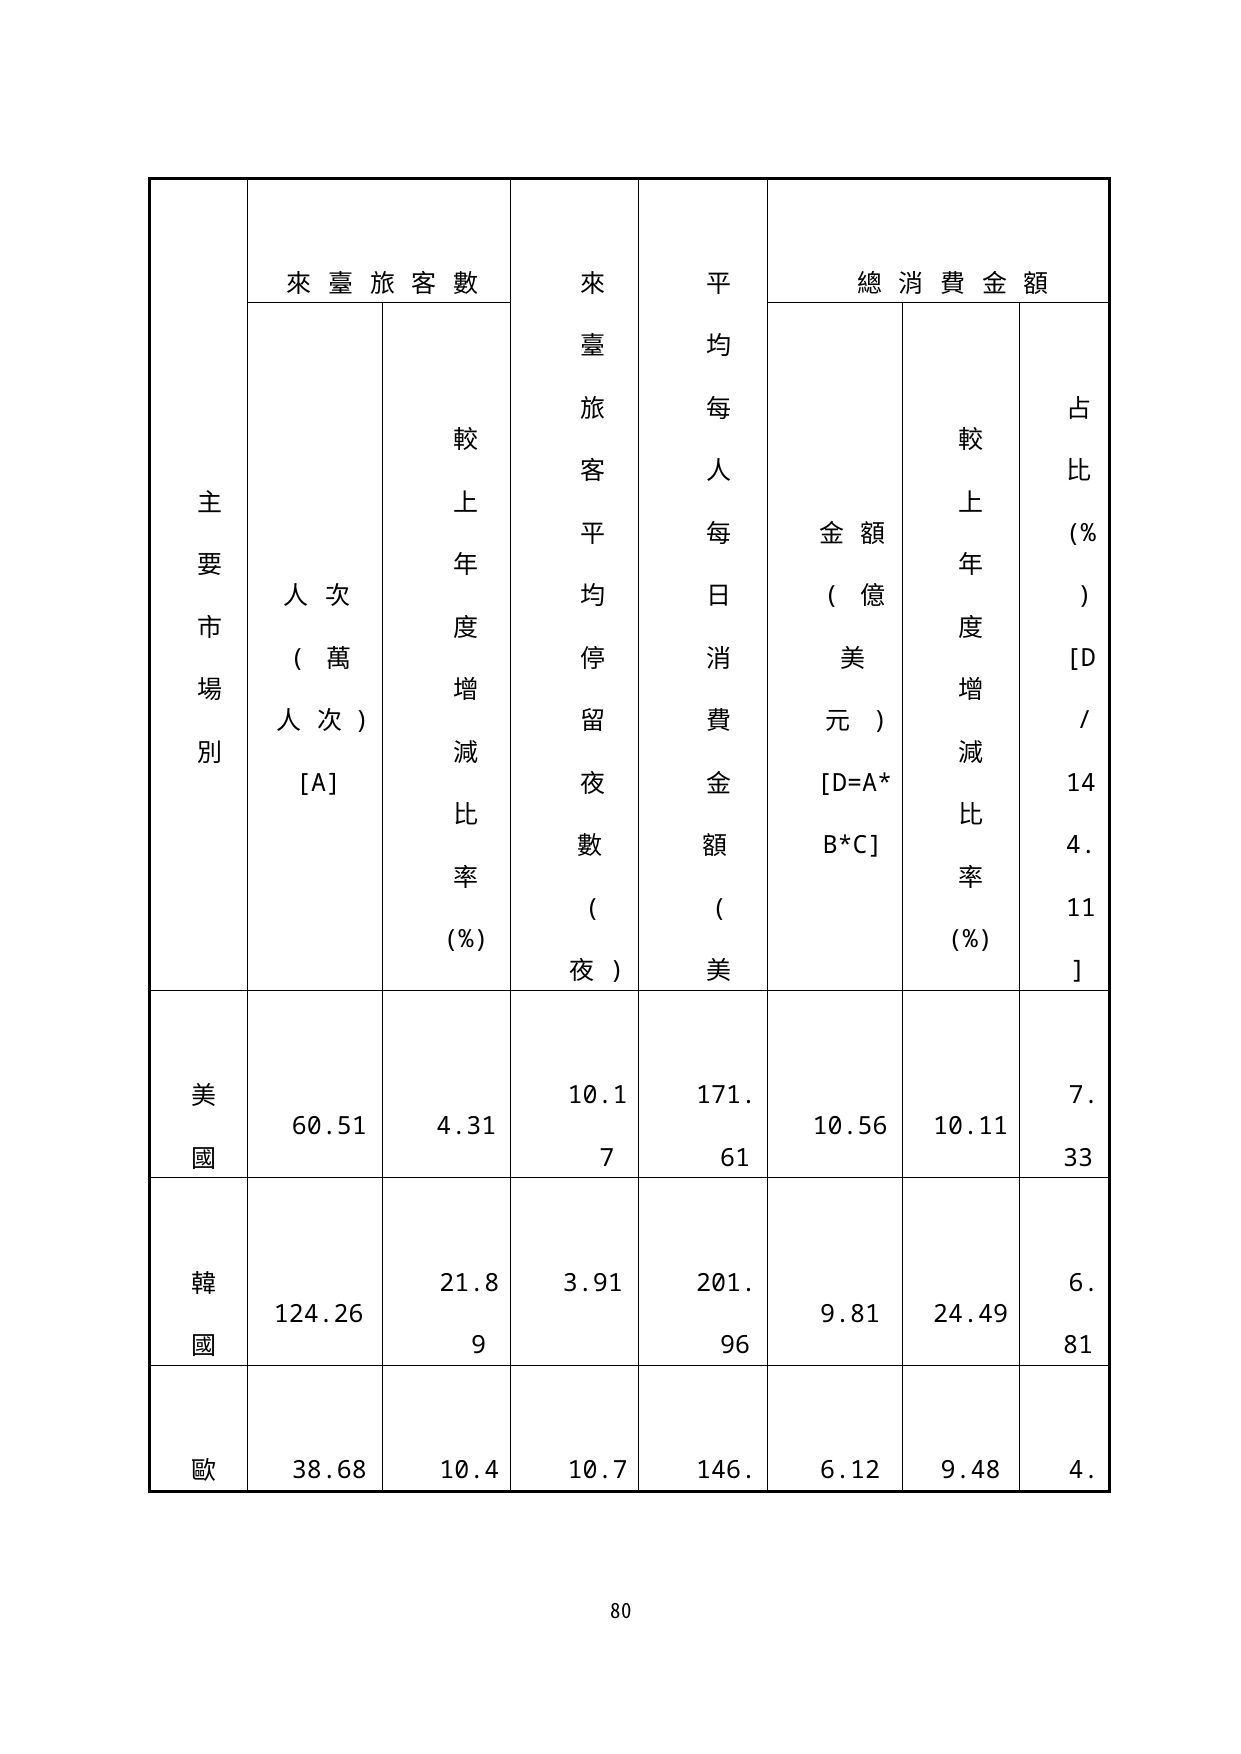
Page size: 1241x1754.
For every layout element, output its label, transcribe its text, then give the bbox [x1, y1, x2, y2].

table_header 來臺旅客平均停留夜數(夜)[B] [511, 180, 638, 990]
table_cell 10.56 [768, 991, 902, 1177]
table_header 總消費金額 [768, 180, 1108, 302]
table_cell 21.89 [383, 1178, 510, 1365]
table_cell 10.7 [511, 1366, 638, 1490]
table_cell 10.4 [383, 1366, 510, 1490]
table_cell 10.17 [511, 991, 638, 1177]
table_cell 韓國 [151, 1178, 247, 1365]
table_cell 9.48 [903, 1366, 1019, 1490]
table_header 來臺旅客數 [248, 180, 510, 302]
table_cell 占比(%)[D/144.11] [1020, 303, 1108, 990]
table_cell 201.96 [639, 1178, 767, 1365]
table_cell 較上年度增減比率(%) [903, 303, 1019, 990]
table_cell 4.31 [383, 991, 510, 1177]
table_cell 金額(億美元)[D=A*B*C] [768, 303, 902, 990]
table_cell 124.26 [248, 1178, 382, 1365]
table_cell 人次(萬人次)[A] [248, 303, 382, 990]
table_cell 146. [639, 1366, 767, 1490]
table_cell 6.12 [768, 1366, 902, 1490]
table_header 平均每人每日消費金額(美元)[C] [639, 180, 767, 990]
table_cell 9.81 [768, 1178, 902, 1365]
table_cell 171.61 [639, 991, 767, 1177]
table_cell 10.11 [903, 991, 1019, 1177]
table_cell 美國 [151, 991, 247, 1177]
table_cell 24.49 [903, 1178, 1019, 1365]
table_cell 歐 [151, 1366, 247, 1490]
table_cell 較上年度增減比率(%) [383, 303, 510, 990]
table_header 主要市場別 [151, 180, 247, 990]
table_cell 3.91 [511, 1178, 638, 1365]
table_cell 38.68 [248, 1366, 382, 1490]
table_cell 4. [1020, 1366, 1108, 1490]
table_cell 6.81 [1020, 1178, 1108, 1365]
table_cell 7.33 [1020, 991, 1108, 1177]
table_cell 60.51 [248, 991, 382, 1177]
